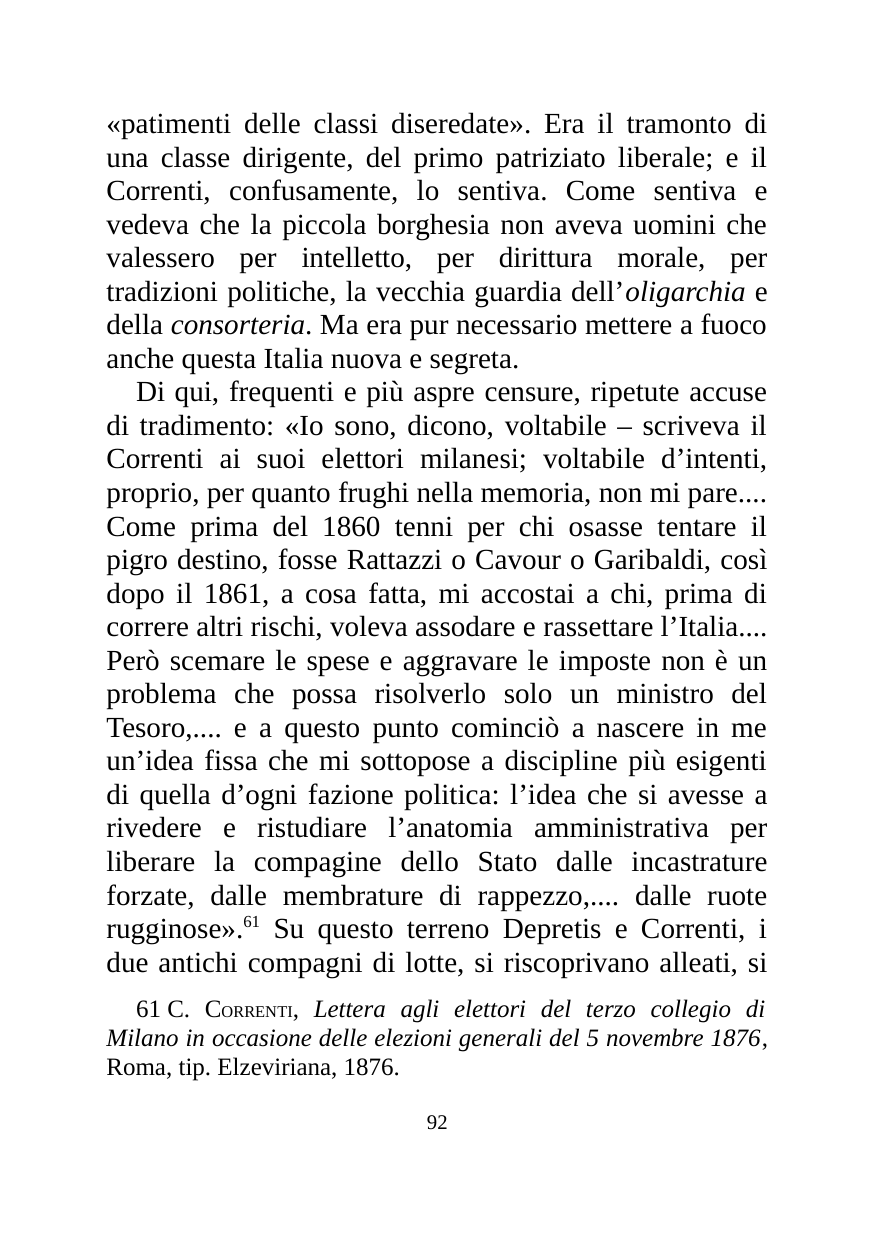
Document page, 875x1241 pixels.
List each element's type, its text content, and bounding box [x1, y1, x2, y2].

text C. Correnti, Lettera agli elettori del terzo collegio di Milano in occasione delle elezioni generali del 5 novembre 1876, Roma, tip. Elzeviriana, 1876. [106, 994, 768, 1080]
text «patimenti delle classi diseredate». Era il tramonto di una classe dirigente, del primo patriziato liberale; e il Correnti, confusamente, lo sentiva. Come sentiva e vedeva che la piccola borghesia non aveva uomini che valessero per intelletto, per dirittura morale, per tradizioni politiche, la vecchia guardia dell’oligarchia e della consorteria. Ma era pur necessario mettere a fuoco anche questa Italia nuova e segreta. [106, 106, 768, 374]
text Di qui, frequenti e più aspre censure, ripetute accuse di tradimento: «Io sono, dicono, voltabile – scriveva il Correnti ai suoi elettori milanesi; voltabile d’intenti, proprio, per quanto frughi nella memoria, non mi pare.... Come prima del 1860 tenni per chi osasse tentare il pigro destino, fosse Rattazzi o Cavour o Garibaldi, così dopo il 1861, a cosa fatta, mi accostai a chi, prima di correre altri rischi, voleva assodare e rassettare l’Italia.... Però scemare le spese e aggravare le imposte non è un problema che possa risolverlo solo un ministro del Tesoro,.... e a questo punto cominciò a nascere in me un’idea fissa che mi sottopose a discipline più esigenti di quella d’ogni fazione politica: l’idea che si avesse a rivedere e ristudiare l’anatomia amministrativa per liberare la compagine dello Stato dalle incastrature forzate, dalle membrature di rappezzo,.... dalle ruote rugginose». Su questo terreno Depretis e Correnti, i due antichi compagni di lotte, si riscoprivano alleati, si [106, 374, 768, 978]
